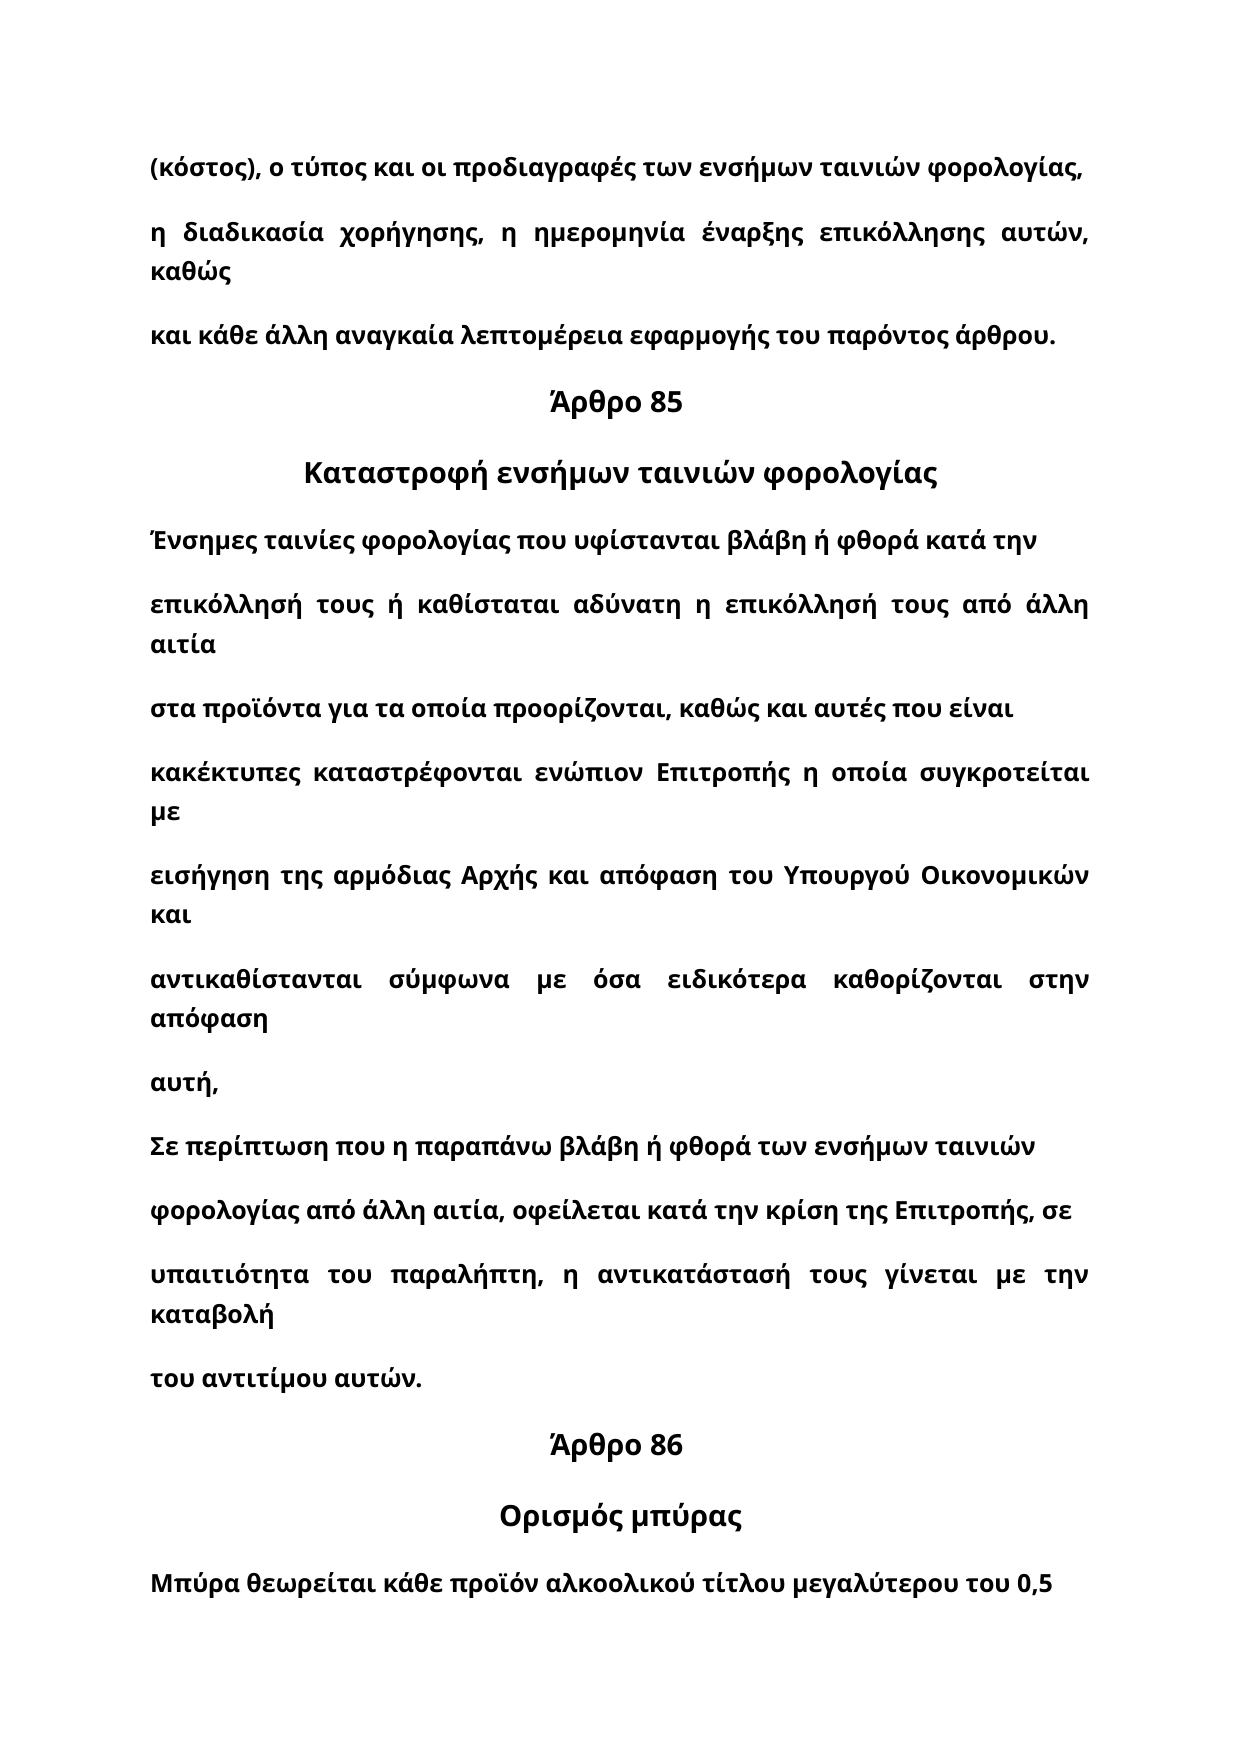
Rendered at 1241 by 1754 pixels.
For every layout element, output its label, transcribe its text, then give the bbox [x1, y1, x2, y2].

text αντικαθίστανται σύμφωνα με όσα ειδικότερα καθορίζονται στην απόφαση [150, 961, 1090, 1034]
text η διαδικασία χορήγησης, η ημερομηνία έναρξης επικόλλησης αυτών, καθώς [150, 214, 1090, 287]
text στα προϊόντα για τα οποία προορίζονται, καθώς και αυτές που είναι [150, 690, 1090, 724]
subtitle Ορισμός μπύρας [150, 1495, 1090, 1535]
text επικόλλησή τους ή καθίσταται αδύνατη η επικόλλησή τους από άλλη αιτία [150, 587, 1090, 660]
text Σε περίπτωση που η παραπάνω βλάβη ή φθορά των ενσήμων ταινιών [150, 1129, 1090, 1163]
text (κόστος), ο τύπος και οι προδιαγραφές των ενσήμων ταινιών φορολογίας, [150, 150, 1090, 184]
text φορολογίας από άλλη αιτία, οφείλεται κατά την κρίση της Επιτροπής, σε [150, 1193, 1090, 1227]
text εισήγηση της αρμόδιας Αρχής και απόφαση του Υπουργού Οικονομικών και [150, 858, 1090, 931]
text Μπύρα θεωρείται κάθε προϊόν αλκοολικού τίτλου μεγαλύτερου του 0,5 [150, 1566, 1090, 1600]
text υπαιτιότητα του παραλήπτη, η αντικατάστασή τους γίνεται με την καταβολή [150, 1257, 1090, 1330]
text του αντιτίμου αυτών. [150, 1360, 1090, 1394]
subtitle Άρθρο 85 [150, 382, 1090, 421]
text και κάθε άλλη αναγκαία λεπτομέρεια εφαρμογής του παρόντος άρθρου. [150, 317, 1090, 352]
text κακέκτυπες καταστρέφονται ενώπιον Επιτροπής η οποία συγκροτείται με [150, 754, 1090, 828]
text Ένσημες ταινίες φορολογίας που υφίστανται βλάβη ή φθορά κατά την [150, 523, 1090, 557]
text αυτή, [150, 1064, 1090, 1099]
subtitle Άρθρο 86 [150, 1424, 1090, 1464]
subtitle Καταστροφή ενσήμων ταινιών φορολογίας [150, 452, 1090, 492]
